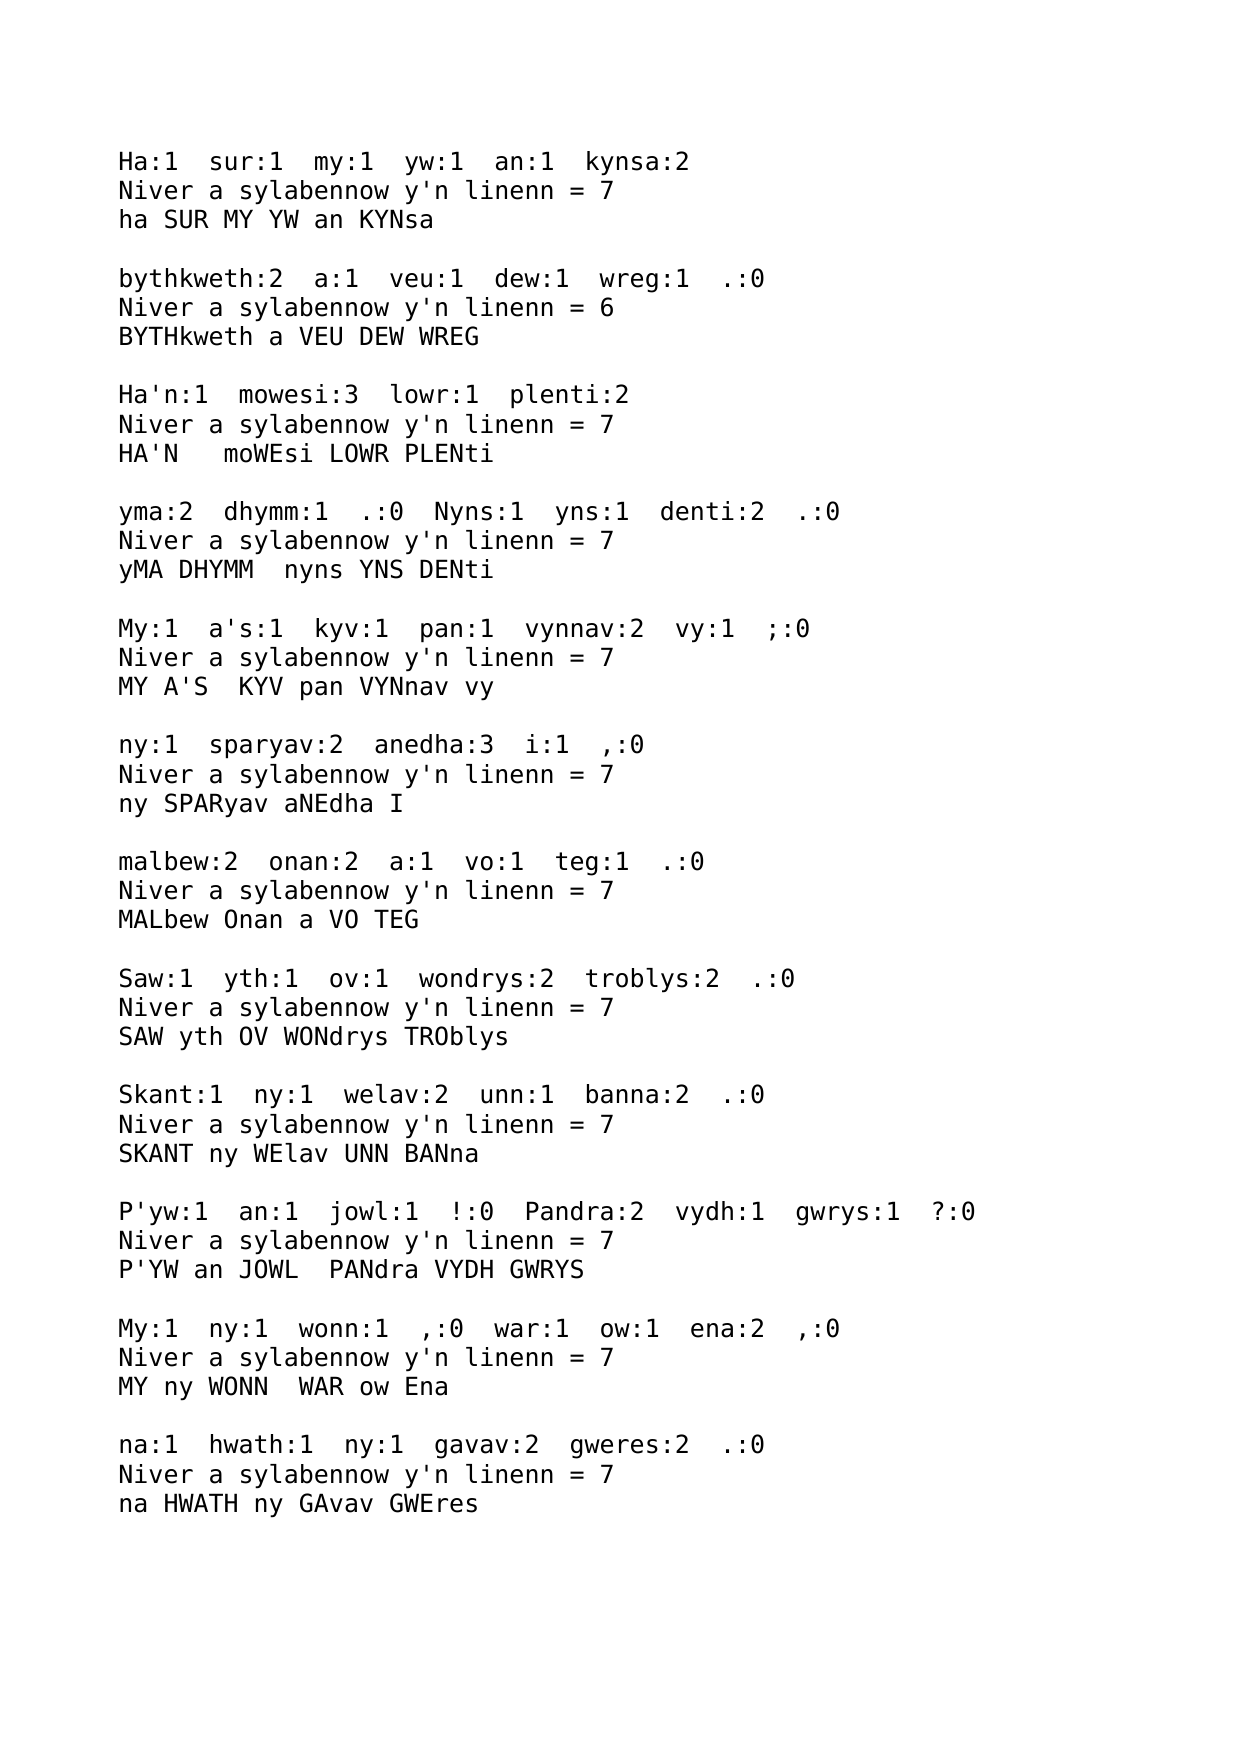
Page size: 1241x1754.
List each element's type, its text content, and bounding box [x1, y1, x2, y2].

text Niver a sylabennow y'n linenn = 7 [118, 1460, 1122, 1489]
text Niver a sylabennow y'n linenn = 7 [118, 643, 1122, 672]
text Niver a sylabennow y'n linenn = 7 [118, 410, 1122, 439]
text BYTHkweth a VEU DEW WREG [118, 322, 1122, 351]
text na:1 hwath:1 ny:1 gavav:2 gweres:2 .:0 [118, 1431, 1122, 1460]
text Niver a sylabennow y'n linenn = 7 [118, 1226, 1122, 1256]
text malbew:2 onan:2 a:1 vo:1 teg:1 .:0 [118, 847, 1122, 876]
text Niver a sylabennow y'n linenn = 7 [118, 993, 1122, 1022]
text Niver a sylabennow y'n linenn = 6 [118, 293, 1122, 322]
text Niver a sylabennow y'n linenn = 7 [118, 1343, 1122, 1372]
text My:1 ny:1 wonn:1 ,:0 war:1 ow:1 ena:2 ,:0 [118, 1314, 1122, 1343]
text Saw:1 yth:1 ov:1 wondrys:2 troblys:2 .:0 [118, 964, 1122, 993]
text Ha:1 sur:1 my:1 yw:1 an:1 kynsa:2 [118, 147, 1122, 176]
text MY ny WONN WAR ow Ena [118, 1372, 1122, 1401]
text Ha'n:1 mowesi:3 lowr:1 plenti:2 [118, 381, 1122, 410]
text ny SPARyav aNEdha I [118, 789, 1122, 818]
text MY A'S KYV pan VYNnav vy [118, 672, 1122, 701]
text Niver a sylabennow y'n linenn = 7 [118, 876, 1122, 906]
text ny:1 sparyav:2 anedha:3 i:1 ,:0 [118, 731, 1122, 760]
text Niver a sylabennow y'n linenn = 7 [118, 176, 1122, 206]
text Niver a sylabennow y'n linenn = 7 [118, 760, 1122, 789]
text na HWATH ny GAvav GWEres [118, 1489, 1122, 1518]
text Niver a sylabennow y'n linenn = 7 [118, 526, 1122, 556]
text Niver a sylabennow y'n linenn = 7 [118, 1110, 1122, 1139]
text P'YW an JOWL PANdra VYDH GWRYS [118, 1256, 1122, 1285]
text Skant:1 ny:1 welav:2 unn:1 banna:2 .:0 [118, 1081, 1122, 1110]
text SKANT ny WElav UNN BANna [118, 1139, 1122, 1168]
text SAW yth OV WONdrys TROblys [118, 1022, 1122, 1051]
text My:1 a's:1 kyv:1 pan:1 vynnav:2 vy:1 ;:0 [118, 614, 1122, 643]
text P'yw:1 an:1 jowl:1 !:0 Pandra:2 vydh:1 gwrys:1 ?:0 [118, 1197, 1122, 1226]
text yma:2 dhymm:1 .:0 Nyns:1 yns:1 denti:2 .:0 [118, 497, 1122, 526]
text HA'N moWEsi LOWR PLENti [118, 439, 1122, 468]
text ha SUR MY YW an KYNsa [118, 206, 1122, 235]
text MALbew Onan a VO TEG [118, 906, 1122, 935]
text bythkweth:2 a:1 veu:1 dew:1 wreg:1 .:0 [118, 264, 1122, 293]
text yMA DHYMM nyns YNS DENti [118, 556, 1122, 585]
